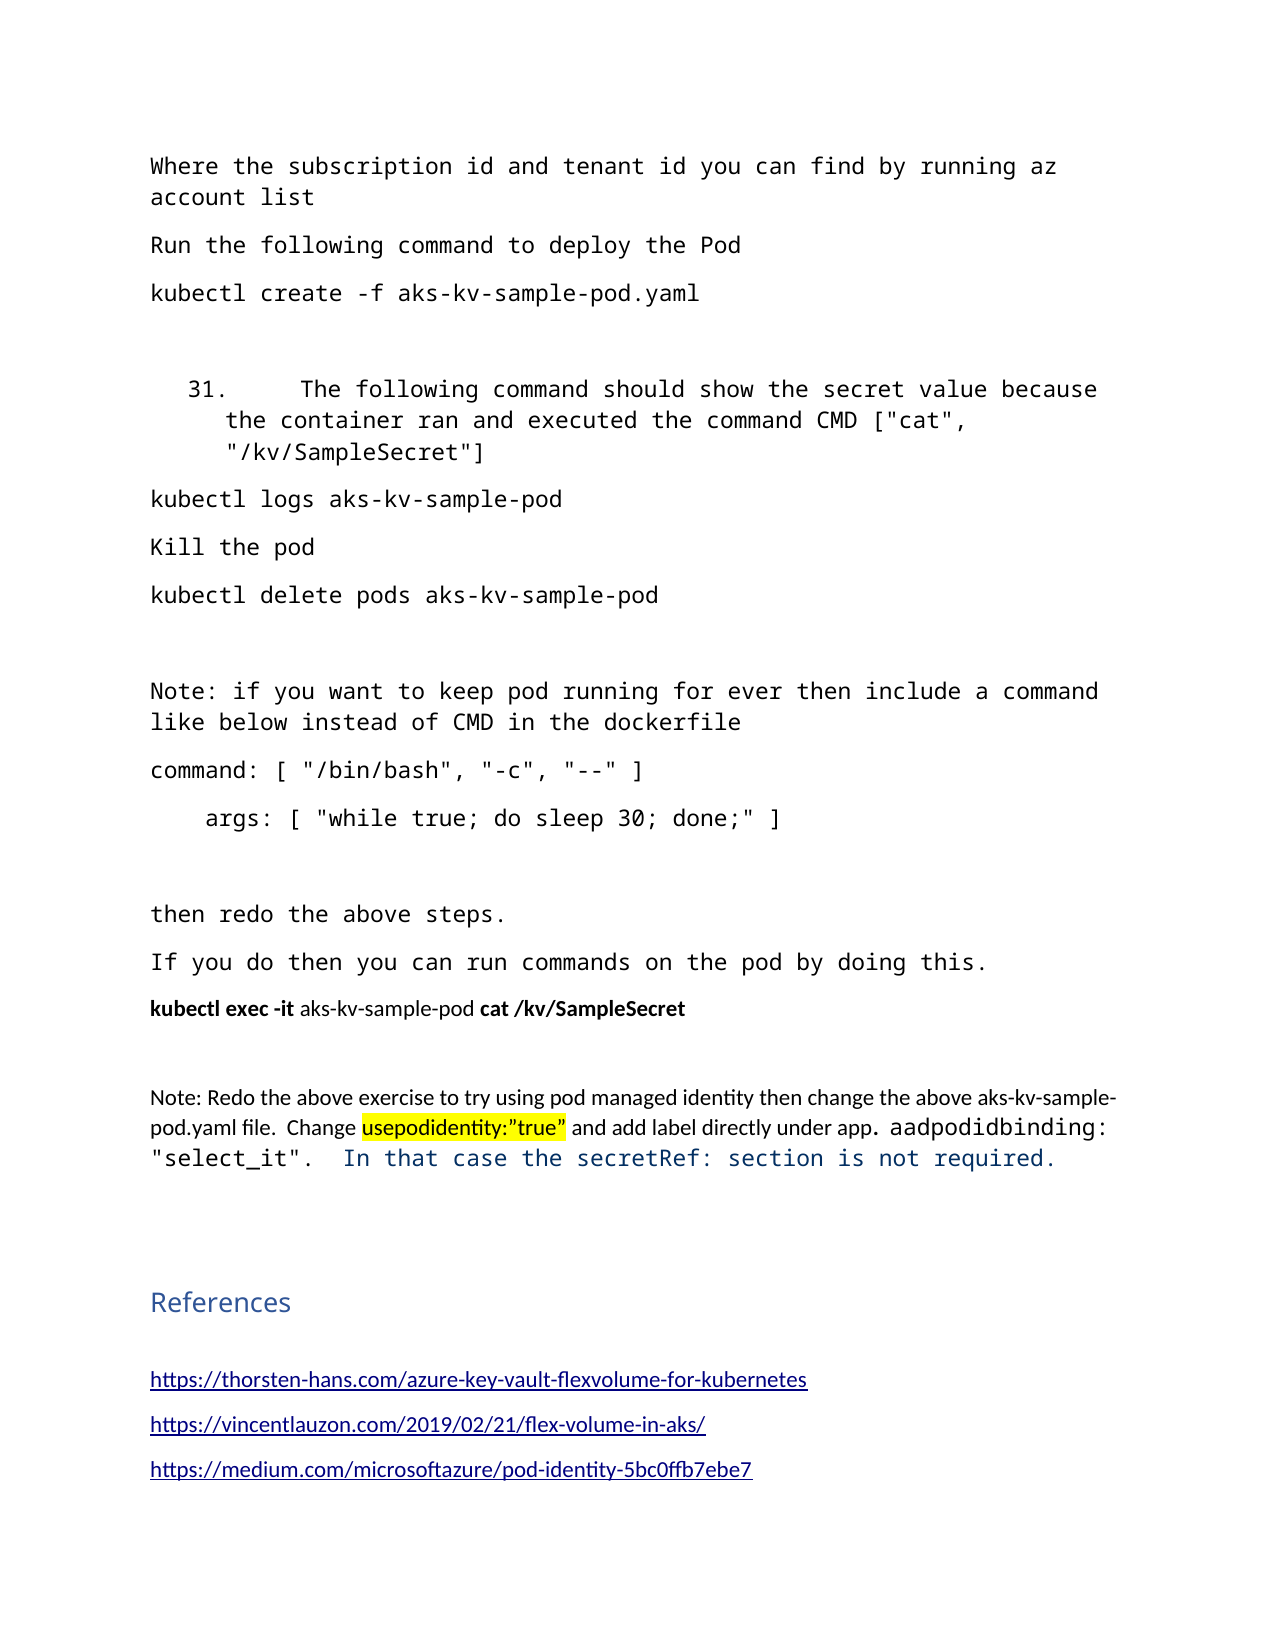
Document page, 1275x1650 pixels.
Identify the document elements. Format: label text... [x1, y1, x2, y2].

text https://vincentlauzon.com/2019/02/21/flex-volume-in-aks/ [150, 1410, 1125, 1438]
text If you do then you can run commands on the pod by doing this. [150, 946, 1125, 977]
text Note: if you want to keep pod running for ever then include a command like below instead of CMD in the dockerfile [150, 675, 1125, 737]
text https://medium.com/microsoftazure/pod-identity-5bc0ffb7ebe7 [150, 1455, 1125, 1483]
text Where the subscription id and tenant id you can find by running az account list [150, 150, 1125, 212]
subtitle References [150, 1284, 1125, 1321]
text command: [ "/bin/bash", "-c", "--" ] [150, 754, 1125, 785]
text kubectl delete pods aks-kv-sample-pod [150, 579, 1125, 610]
list The following command should show the secret value because the container ran and executed the command CMD ["cat", "/kv/SampleSecret"] [187, 373, 1125, 467]
text args: [ "while true; do sleep 30; done;" ] [150, 802, 1125, 833]
text kubectl logs aks-kv-sample-pod [150, 483, 1125, 514]
text https://thorsten-hans.com/azure-key-vault-flexvolume-for-kubernetes [150, 1365, 1125, 1393]
text then redo the above steps. [150, 898, 1125, 929]
text Kill the pod [150, 531, 1125, 562]
text Run the following command to deploy the Pod [150, 229, 1125, 260]
text Note: Redo the above exercise to try using pod managed identity then change the above aks-kv-sample-pod.yaml file. Change usepodidentity:”true” and add label directly under app. aadpodidbinding: "select_it". In that case the secretRef: section is not required. [150, 1083, 1125, 1174]
text kubectl exec -it aks-kv-sample-pod cat /kv/SampleSecret [150, 994, 1125, 1022]
text kubectl create -f aks-kv-sample-pod.yaml [150, 277, 1125, 308]
